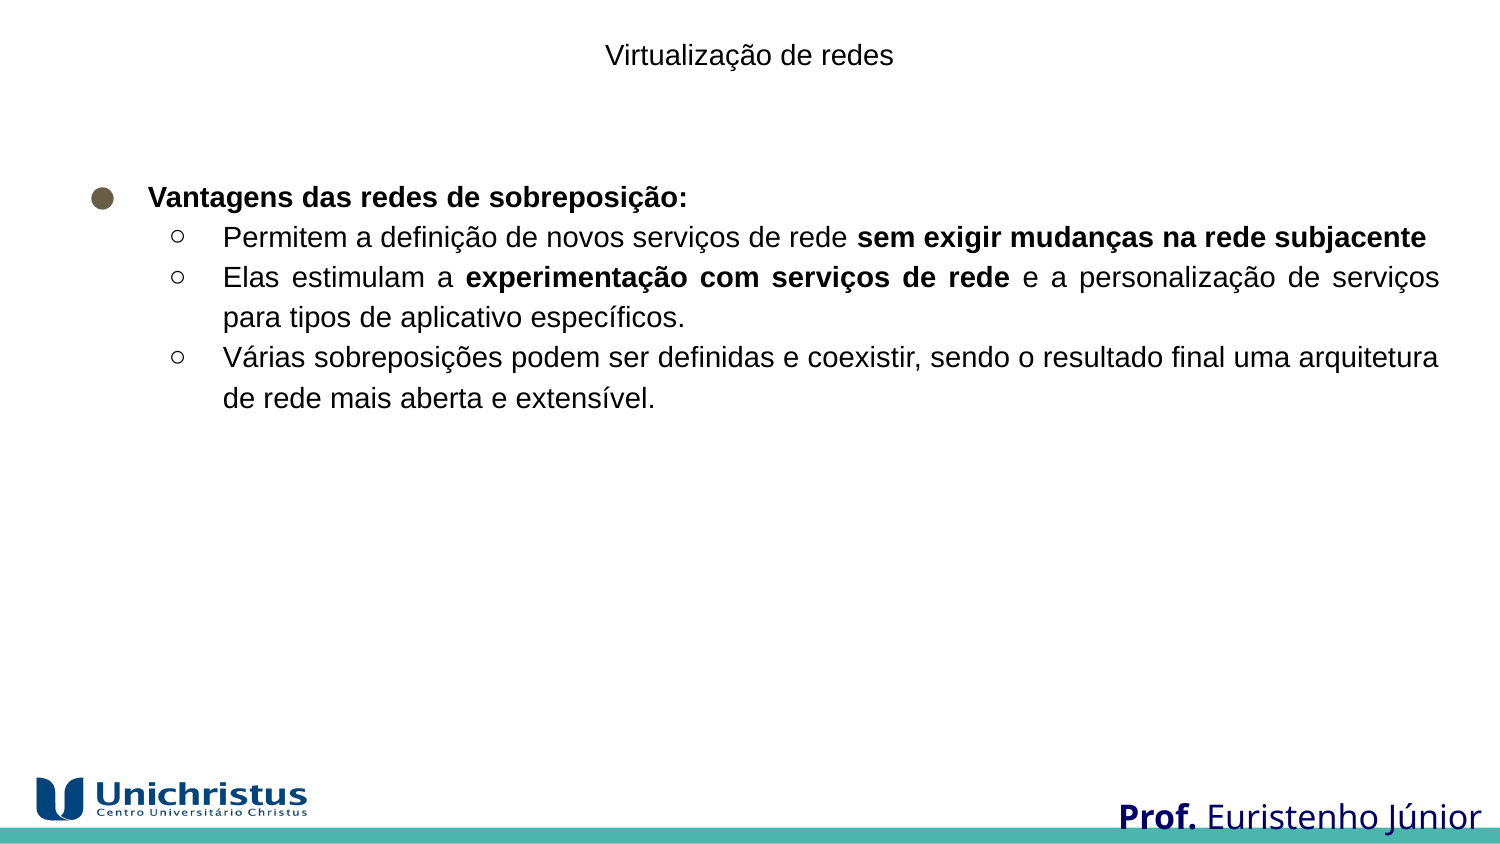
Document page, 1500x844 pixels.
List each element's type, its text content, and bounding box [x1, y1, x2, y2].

picture [32, 775, 311, 822]
list Vantagens das redes de sobreposição: Permitem a definição de novos serviços de rede sem exigir mudanças na rede subjacente Elas estimulam a experimentação com serviços de rede e a personalização de serviços para tipos de aplicativo específicos. Várias sobreposições podem ser definidas e coexistir, sendo o resultado final uma arquitetura de rede mais aberta e extensível. [57, 157, 1456, 756]
title Virtualização de redes [51, 20, 1449, 137]
